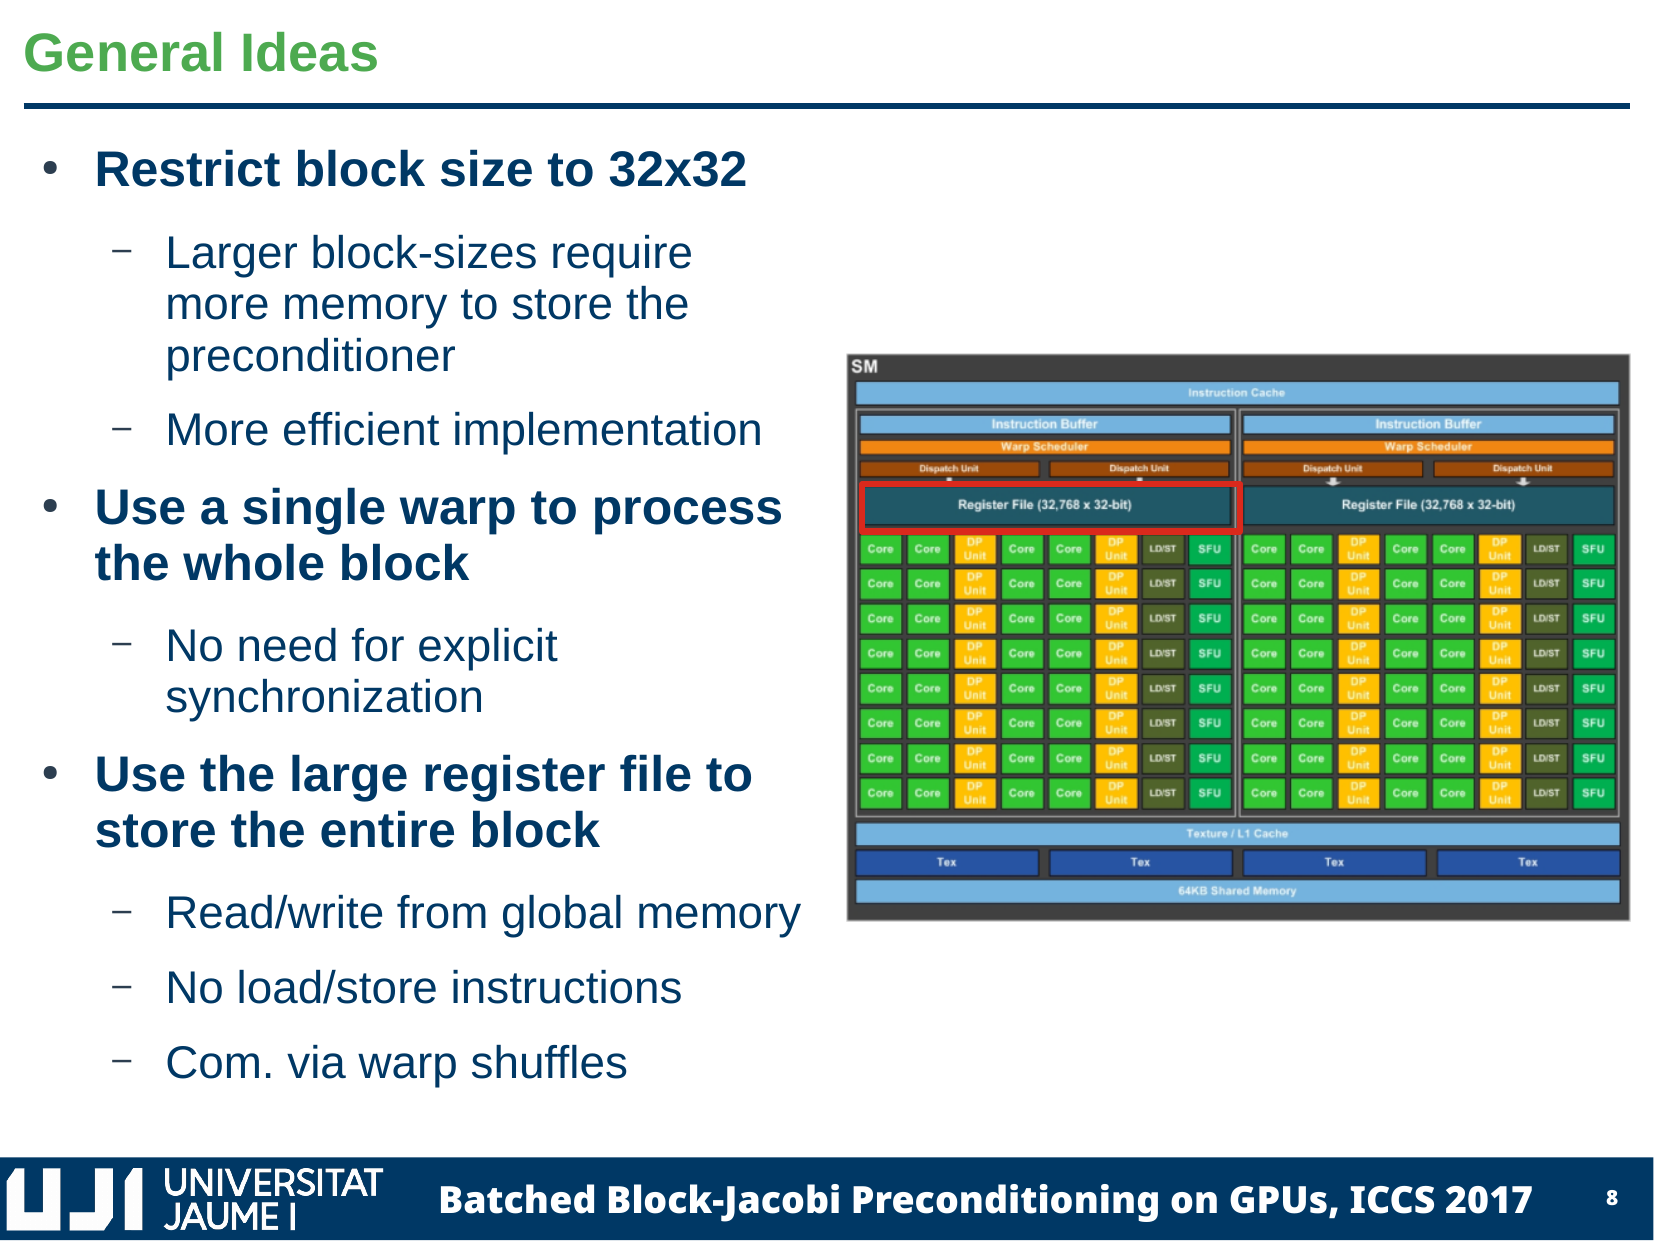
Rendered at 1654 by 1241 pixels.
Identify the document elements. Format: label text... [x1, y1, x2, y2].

list Restrict block size to 32x32 Larger block-sizes require more memory to store the preconditioner More efficient implementation Use a single warp to process the whole block No need for explicit synchronization Use the large register file to store the entire block Read/write from global memory No load/store instructions Com. via warp shuffles [23, 141, 808, 1134]
picture [846, 291, 1631, 984]
title General Ideas [23, 0, 1630, 107]
picture [0, 1158, 390, 1241]
